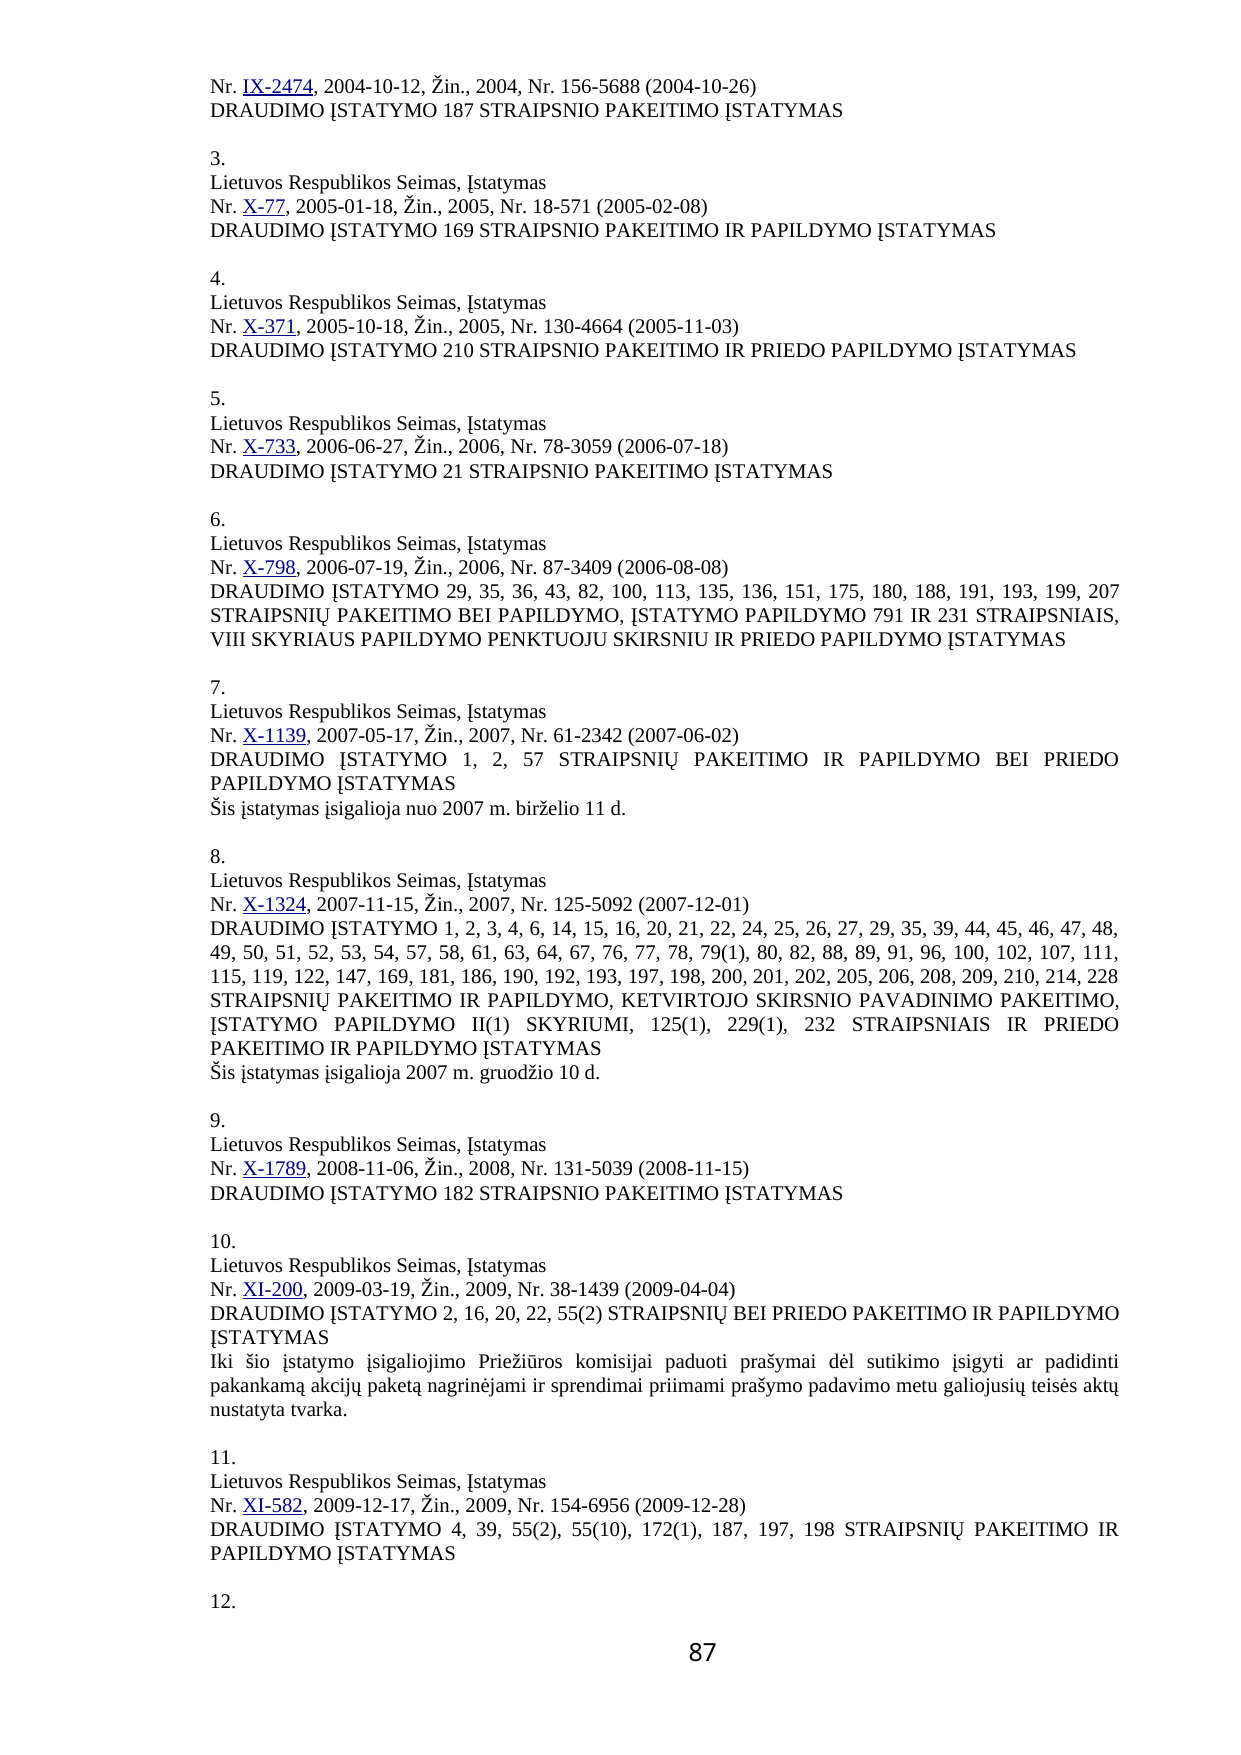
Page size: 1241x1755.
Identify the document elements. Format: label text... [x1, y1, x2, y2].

text Lietuvos Respublikos Seimas, Įstatymas [210, 290, 1120, 314]
text Nr. X-371, 2005-10-18, Žin., 2005, Nr. 130-4664 (2005-11-03) [210, 314, 1120, 338]
text Lietuvos Respublikos Seimas, Įstatymas [210, 1469, 1120, 1493]
text Lietuvos Respublikos Seimas, Įstatymas [210, 1253, 1120, 1277]
text Lietuvos Respublikos Seimas, Įstatymas [210, 699, 1120, 723]
text 3. [210, 146, 1120, 170]
text Lietuvos Respublikos Seimas, Įstatymas [210, 1132, 1120, 1156]
text Iki šio įstatymo įsigaliojimo Priežiūros komisijai paduoti prašymai dėl sutikimo įsigyti ar padidinti pakankamą akcijų paketą nagrinėjami ir sprendimai priimami prašymo padavimo metu galiojusių teisės aktų nustatyta tvarka. [210, 1349, 1120, 1421]
text Lietuvos Respublikos Seimas, Įstatymas [210, 410, 1120, 434]
text Nr. X-798, 2006-07-19, Žin., 2006, Nr. 87-3409 (2006-08-08) [210, 555, 1120, 579]
text 8. [210, 843, 1120, 868]
text Nr. X-1324, 2007-11-15, Žin., 2007, Nr. 125-5092 (2007-12-01) [210, 892, 1120, 916]
text Šis įstatymas įsigalioja 2007 m. gruodžio 10 d. [210, 1060, 1120, 1084]
text 9. [210, 1108, 1120, 1132]
text Lietuvos Respublikos Seimas, Įstatymas [210, 531, 1120, 555]
text 6. [210, 507, 1120, 531]
text DRAUDIMO ĮSTATYMO 1, 2, 3, 4, 6, 14, 15, 16, 20, 21, 22, 24, 25, 26, 27, 29, 35, 39, 44, 45, 46, 47, 48, 49, 50, 51, 52, 53, 54, 57, 58, 61, 63, 64, 67, 76, 77, 78, 79(1), 80, 82, 88, 89, 91, 96, 100, 102, 107, 111, 115, 119, 122, 147, 169, 181, 186, 190, 192, 193, 197, 198, 200, 201, 202, 205, 206, 208, 209, 210, 214, 228 STRAIPSNIŲ PAKEITIMO IR PAPILDYMO, KETVIRTOJO SKIRSNIO PAVADINIMO PAKEITIMO, ĮSTATYMO PAPILDYMO II(1) SKYRIUMI, 125(1), 229(1), 232 STRAIPSNIAIS IR PRIEDO PAKEITIMO IR PAPILDYMO ĮSTATYMAS [210, 916, 1120, 1060]
text DRAUDIMO ĮSTATYMO 169 STRAIPSNIO PAKEITIMO IR PAPILDYMO ĮSTATYMAS [210, 218, 1120, 242]
text 12. [210, 1589, 1120, 1613]
text DRAUDIMO ĮSTATYMO 21 STRAIPSNIO PAKEITIMO ĮSTATYMAS [210, 458, 1120, 483]
text Lietuvos Respublikos Seimas, Įstatymas [210, 868, 1120, 892]
text DRAUDIMO ĮSTATYMO 29, 35, 36, 43, 82, 100, 113, 135, 136, 151, 175, 180, 188, 191, 193, 199, 207 STRAIPSNIŲ PAKEITIMO BEI PAPILDYMO, ĮSTATYMO PAPILDYMO 791 IR 231 STRAIPSNIAIS, VIII SKYRIAUS PAPILDYMO PENKTUOJU SKIRSNIU IR PRIEDO PAPILDYMO ĮSTATYMAS [210, 579, 1120, 651]
text Nr. XI-200, 2009-03-19, Žin., 2009, Nr. 38-1439 (2009-04-04) [210, 1277, 1120, 1301]
text Nr. IX-2474, 2004-10-12, Žin., 2004, Nr. 156-5688 (2004-10-26) [210, 73, 1120, 98]
text DRAUDIMO ĮSTATYMO 2, 16, 20, 22, 55(2) STRAIPSNIŲ BEI PRIEDO PAKEITIMO IR PAPILDYMO ĮSTATYMAS [210, 1301, 1120, 1349]
text DRAUDIMO ĮSTATYMO 1, 2, 57 STRAIPSNIŲ PAKEITIMO IR PAPILDYMO BEI PRIEDO PAPILDYMO ĮSTATYMAS [210, 747, 1120, 795]
text Nr. X-1789, 2008-11-06, Žin., 2008, Nr. 131-5039 (2008-11-15) [210, 1156, 1120, 1180]
text 10. [210, 1228, 1120, 1253]
text Šis įstatymas įsigalioja nuo 2007 m. birželio 11 d. [210, 795, 1120, 819]
text DRAUDIMO ĮSTATYMO 210 STRAIPSNIO PAKEITIMO IR PRIEDO PAPILDYMO ĮSTATYMAS [210, 338, 1120, 362]
text 7. [210, 675, 1120, 699]
text Nr. X-1139, 2007-05-17, Žin., 2007, Nr. 61-2342 (2007-06-02) [210, 723, 1120, 747]
text 5. [210, 386, 1120, 410]
text Nr. X-77, 2005-01-18, Žin., 2005, Nr. 18-571 (2005-02-08) [210, 194, 1120, 218]
text DRAUDIMO ĮSTATYMO 187 STRAIPSNIO PAKEITIMO ĮSTATYMAS [210, 98, 1120, 122]
text 11. [210, 1445, 1120, 1469]
text DRAUDIMO ĮSTATYMO 4, 39, 55(2), 55(10), 172(1), 187, 197, 198 STRAIPSNIŲ PAKEITIMO IR PAPILDYMO ĮSTATYMAS [210, 1517, 1120, 1565]
text Lietuvos Respublikos Seimas, Įstatymas [210, 170, 1120, 194]
text 4. [210, 266, 1120, 290]
text Nr. XI-582, 2009-12-17, Žin., 2009, Nr. 154-6956 (2009-12-28) [210, 1493, 1120, 1517]
text Nr. X-733, 2006-06-27, Žin., 2006, Nr. 78-3059 (2006-07-18) [210, 434, 1120, 458]
text DRAUDIMO ĮSTATYMO 182 STRAIPSNIO PAKEITIMO ĮSTATYMAS [210, 1180, 1120, 1204]
